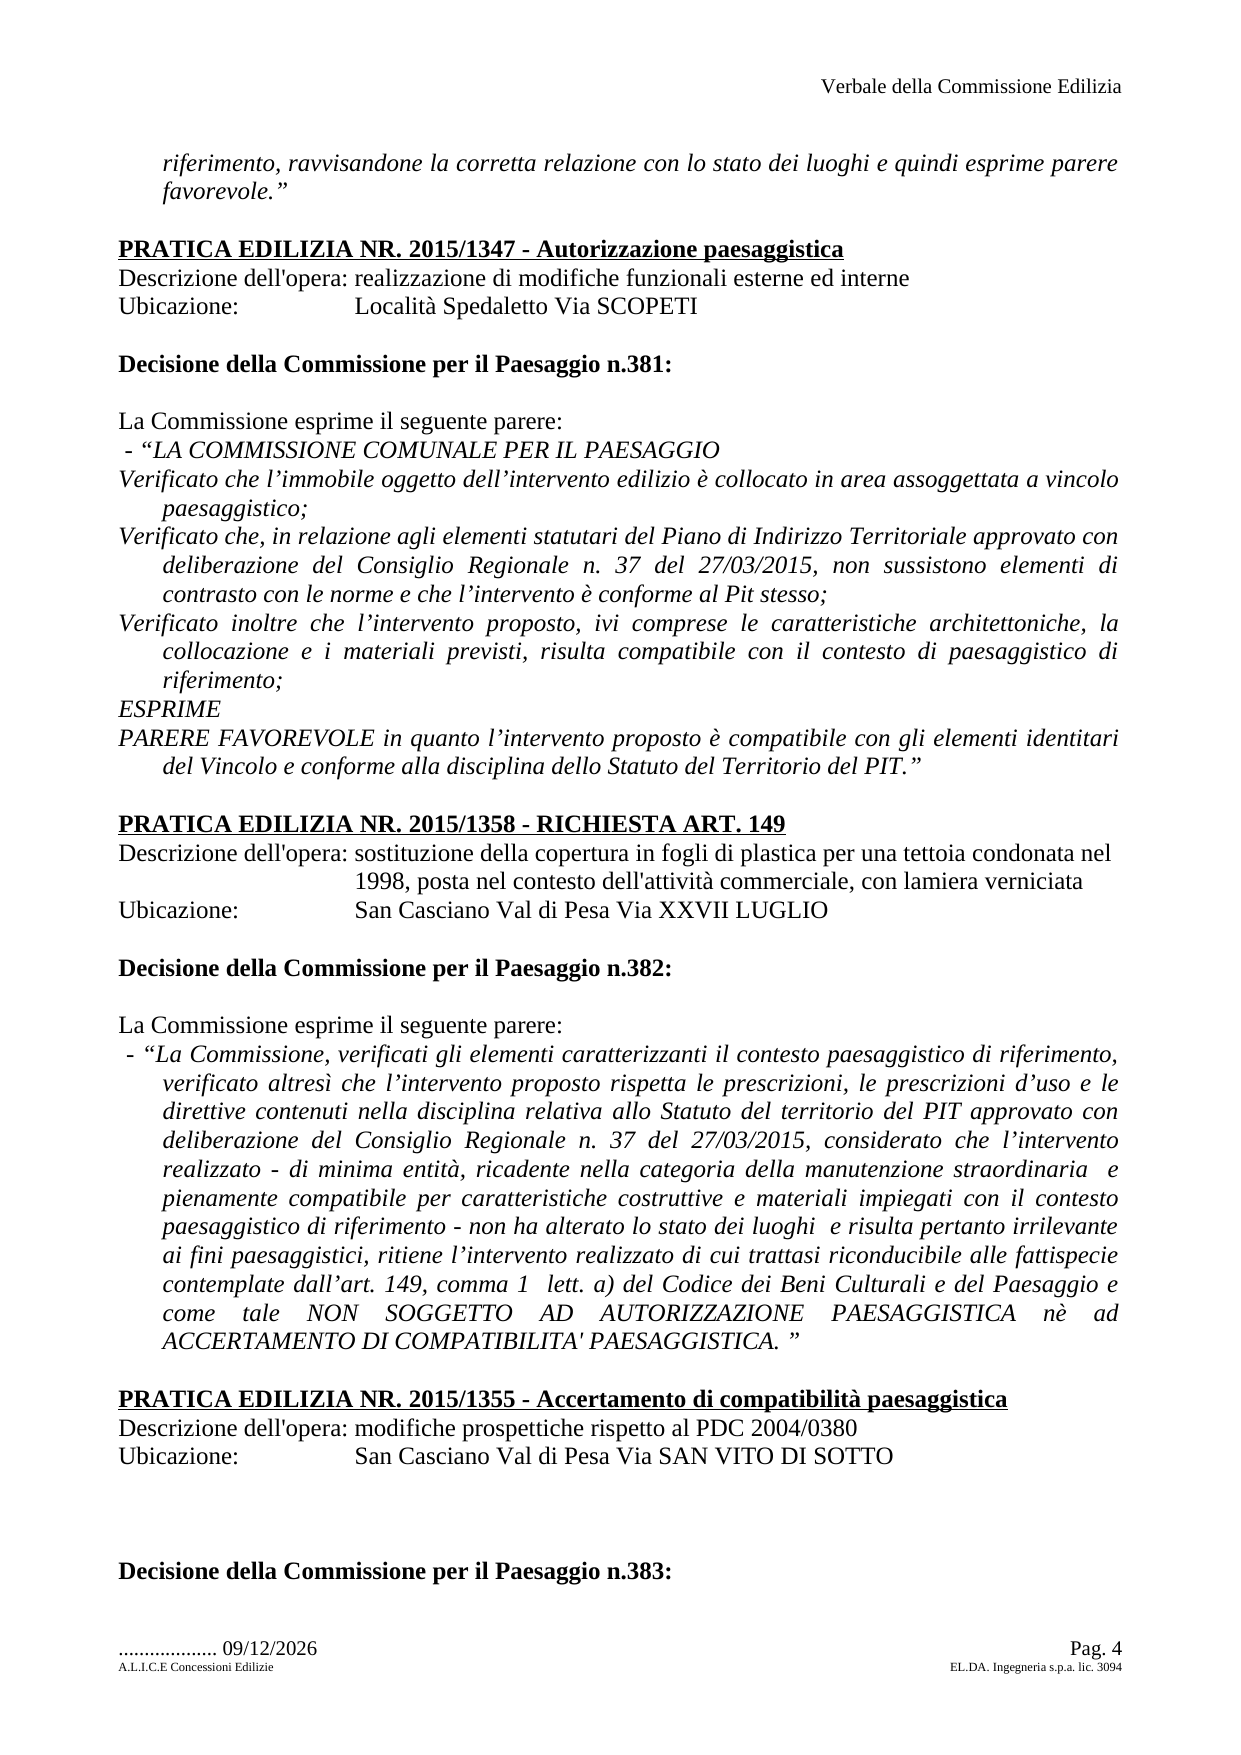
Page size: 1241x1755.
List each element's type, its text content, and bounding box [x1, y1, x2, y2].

text La Commissione esprime il seguente parere: [118, 406, 1122, 435]
text Ubicazione: San Casciano Val di Pesa Via XXVII LUGLIO [118, 895, 1122, 924]
text Ubicazione: Località Spedaletto Via SCOPETI [118, 291, 1122, 320]
text PRATICA EDILIZIA NR. 2015/1347 - Autorizzazione paesaggistica [118, 234, 1122, 263]
text - “LA COMMISSIONE COMUNALE PER IL PAESAGGIO [118, 435, 1122, 464]
text Verificato inoltre che l’intervento proposto, ivi comprese le caratteristiche architettoniche, la collocazione e i materiali previsti, risulta compatibile con il contesto di paesaggistico di riferimento; [118, 608, 1122, 694]
text riferimento, ravvisandone la corretta relazione con lo stato dei luoghi e quindi esprime parere favorevole.” [118, 148, 1122, 205]
text Descrizione dell'opera: realizzazione di modifiche funzionali esterne ed interne [118, 263, 1122, 291]
text PRATICA EDILIZIA NR. 2015/1358 - RICHIESTA ART. 149 [118, 809, 1122, 838]
text PARERE FAVOREVOLE in quanto l’intervento proposto è compatibile con gli elementi identitari del Vincolo e conforme alla disciplina dello Statuto del Territorio del PIT.” [118, 723, 1122, 780]
text Verificato che l’immobile oggetto dell’intervento edilizio è collocato in area assoggettata a vincolo paesaggistico; [118, 464, 1122, 521]
text Decisione della Commissione per il Paesaggio n.382: [118, 953, 1122, 981]
text Decisione della Commissione per il Paesaggio n.381: [118, 349, 1122, 378]
text - “La Commissione, verificati gli elementi caratterizzanti il contesto paesaggistico di riferimento, verificato altresì che l’intervento proposto rispetta le prescrizioni, le prescrizioni d’uso e le direttive contenuti nella disciplina relativa allo Statuto del territorio del PIT approvato con deliberazione del Consiglio Regionale n. 37 del 27/03/2015, considerato che l’intervento realizzato - di minima entità, ricadente nella categoria della manutenzione straordinaria e pienamente compatibile per caratteristiche costruttive e materiali impiegati con il contesto paesaggistico di riferimento - non ha alterato lo stato dei luoghi e risulta pertanto irrilevante ai fini paesaggistici, ritiene l’intervento realizzato di cui trattasi riconducibile alle fattispecie contemplate dall’art. 149, comma 1 lett. a) del Codice dei Beni Culturali e del Paesaggio e come tale NON SOGGETTO AD AUTORIZZAZIONE PAESAGGISTICA nè ad ACCERTAMENTO DI COMPATIBILITA' PAESAGGISTICA. ” [118, 1039, 1122, 1355]
text Verificato che, in relazione agli elementi statutari del Piano di Indirizzo Territoriale approvato con deliberazione del Consiglio Regionale n. 37 del 27/03/2015, non sussistono elementi di contrasto con le norme e che l’intervento è conforme al Pit stesso; [118, 521, 1122, 608]
text Descrizione dell'opera: sostituzione della copertura in fogli di plastica per una tettoia condonata nel 1998, posta nel contesto dell'attività commerciale, con lamiera verniciata [118, 838, 1122, 895]
text Decisione della Commissione per il Paesaggio n.383: [118, 1556, 1122, 1585]
text ESPRIME [118, 694, 1122, 723]
text La Commissione esprime il seguente parere: [118, 1010, 1122, 1039]
text Ubicazione: San Casciano Val di Pesa Via SAN VITO DI SOTTO [118, 1441, 1122, 1470]
text Descrizione dell'opera: modifiche prospettiche rispetto al PDC 2004/0380 [118, 1413, 1122, 1441]
text PRATICA EDILIZIA NR. 2015/1355 - Accertamento di compatibilità paesaggistica [118, 1384, 1122, 1413]
